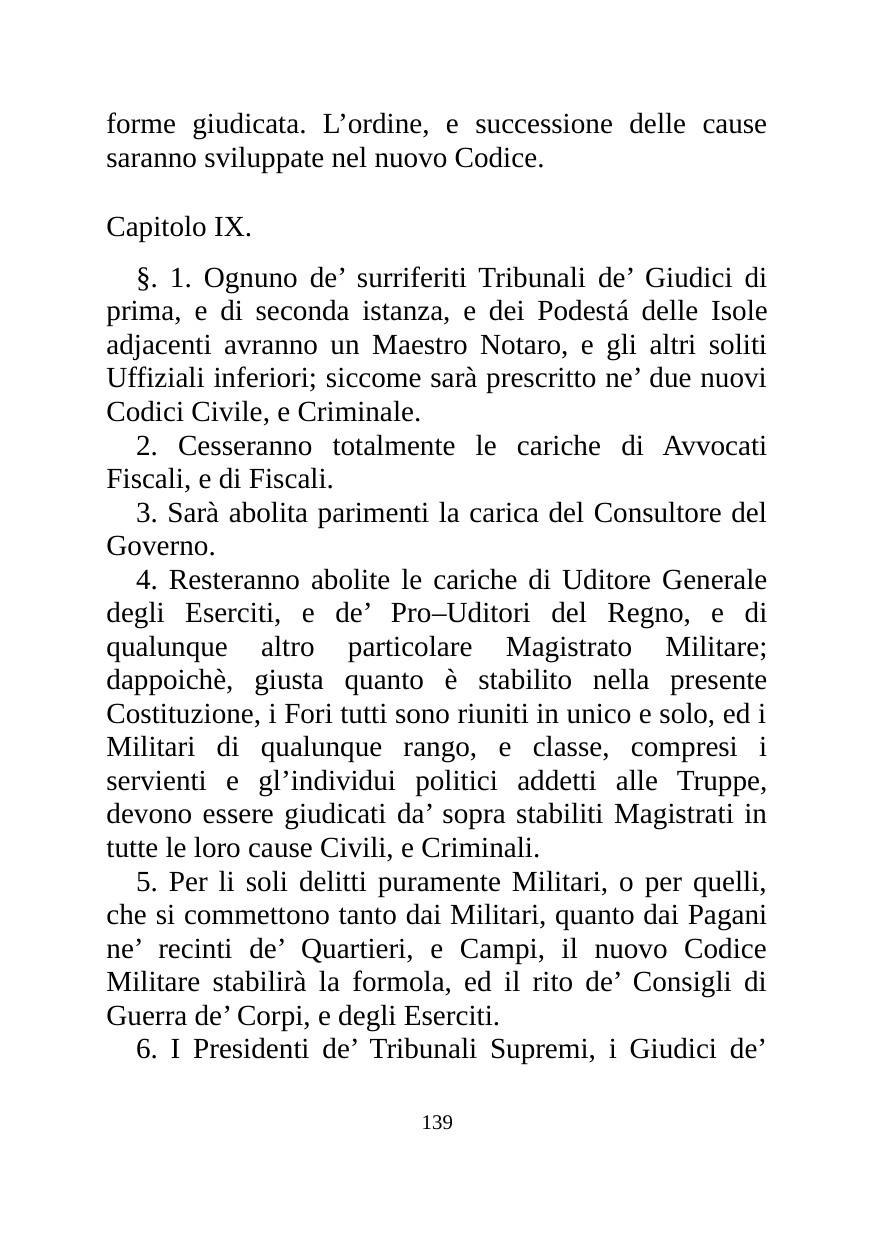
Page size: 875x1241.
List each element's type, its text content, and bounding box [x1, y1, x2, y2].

text 2. Cesseranno totalmente le cariche di Avvocati Fiscali, e di Fiscali. [106, 428, 768, 495]
text forme giudicata. L’ordine, e successione delle cause saranno sviluppate nel nuovo Codice. [106, 106, 768, 173]
text 3. Sarà abolita parimenti la carica del Consultore del Governo. [106, 495, 768, 562]
subtitle Capitolo IX. [106, 209, 768, 242]
text §. 1. Ognuno de’ surriferiti Tribunali de’ Giudici di prima, e di seconda istanza, e dei Podestá delle Isole adjacenti avranno un Maestro Notaro, e gli altri soliti Uffiziali inferiori; siccome sarà prescritto ne’ due nuovi Codici Civile, e Criminale. [106, 260, 768, 428]
text 5. Per li soli delitti puramente Militari, o per quelli, che si commettono tanto dai Militari, quanto dai Pagani ne’ recinti de’ Quartieri, e Campi, il nuovo Codice Militare stabilirà la formola, ed il rito de’ Consigli di Guerra de’ Corpi, e degli Eserciti. [106, 864, 768, 1031]
text 4. Resteranno abolite le cariche di Uditore Generale degli Eserciti, e de’ Pro–Uditori del Regno, e di qualunque altro particolare Magistrato Militare; dappoichè, giusta quanto è stabilito nella presente Costituzione, i Fori tutti sono riuniti in unico e solo, ed i Militari di qualunque rango, e classe, compresi i servienti e gl’individui politici addetti alle Truppe, devono essere giudicati da’ sopra stabiliti Magistrati in tutte le loro cause Civili, e Criminali. [106, 562, 768, 864]
text 6. I Presidenti de’ Tribunali Supremi, i Giudici de’ [106, 1031, 768, 1065]
